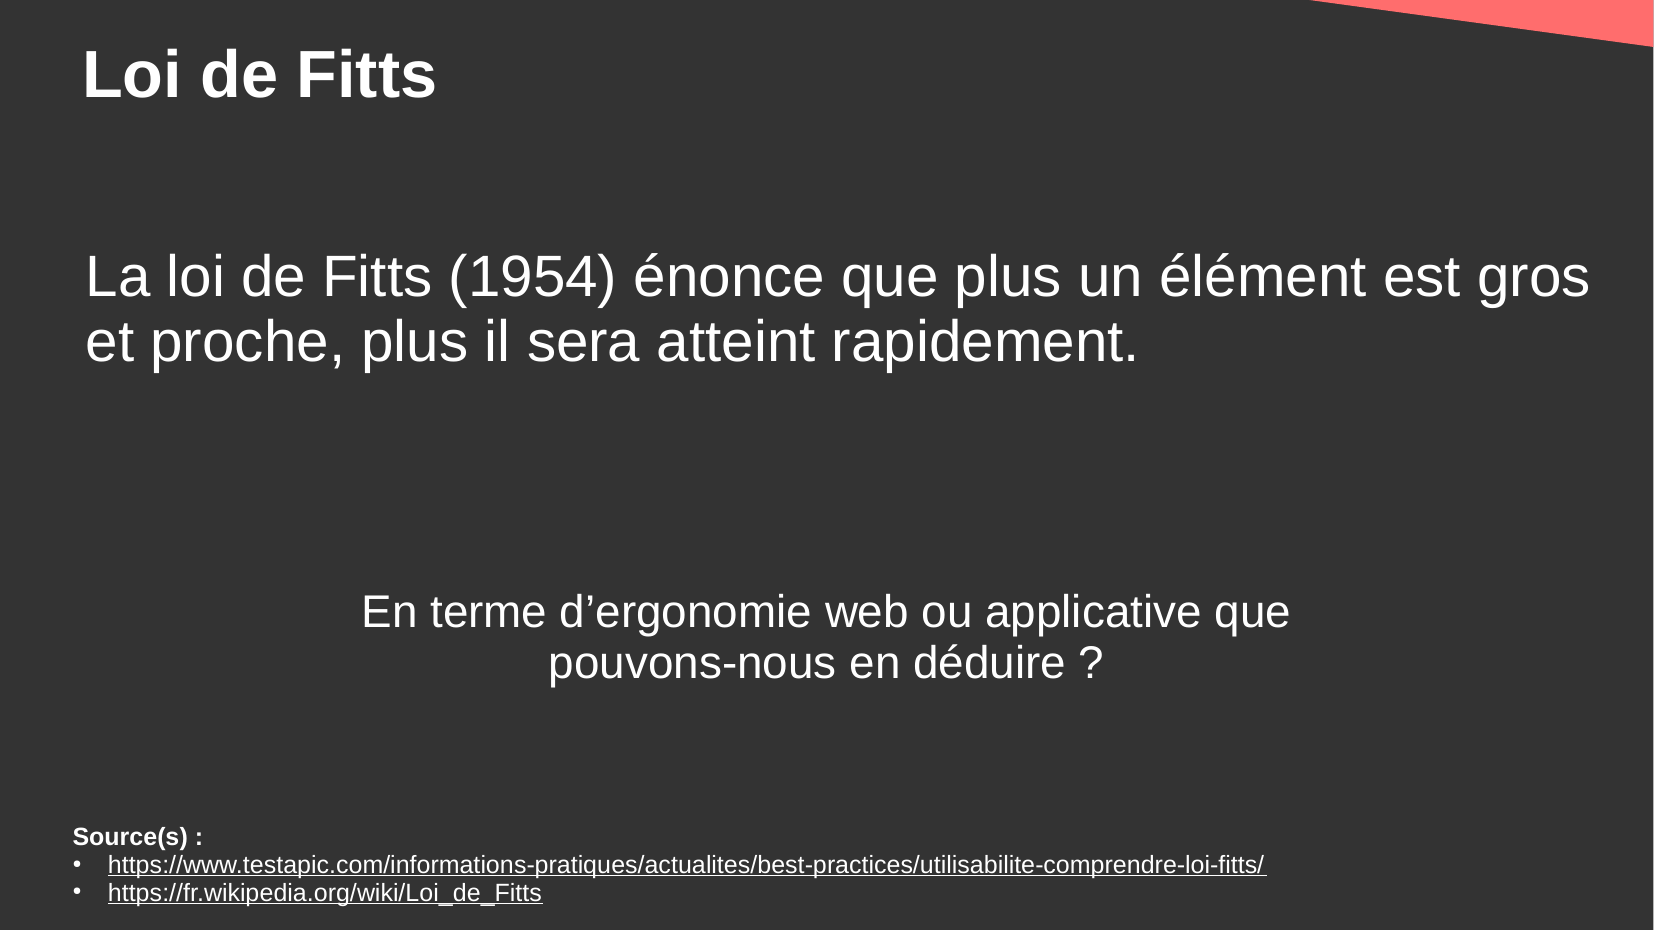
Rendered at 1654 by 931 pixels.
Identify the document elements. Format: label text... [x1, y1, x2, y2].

title Loi de Fitts [82, 37, 1571, 114]
text_box [1309, 0, 1654, 48]
text_box En terme d’ergonomie web ou applicative que pouvons-nous en déduire ? [270, 578, 1384, 698]
text_box La loi de Fitts (1954) énonce que plus un élément est gros et proche, plus il sera atteint rapidement. [70, 236, 1619, 390]
text_box Source(s) : https://www.testapic.com/informations-pratiques/actualites/best-practices/utilisabilite-comprendre-loi-fitts/ https://fr.wikipedia.org/wiki/Loi_de_Fitts [57, 814, 1543, 914]
